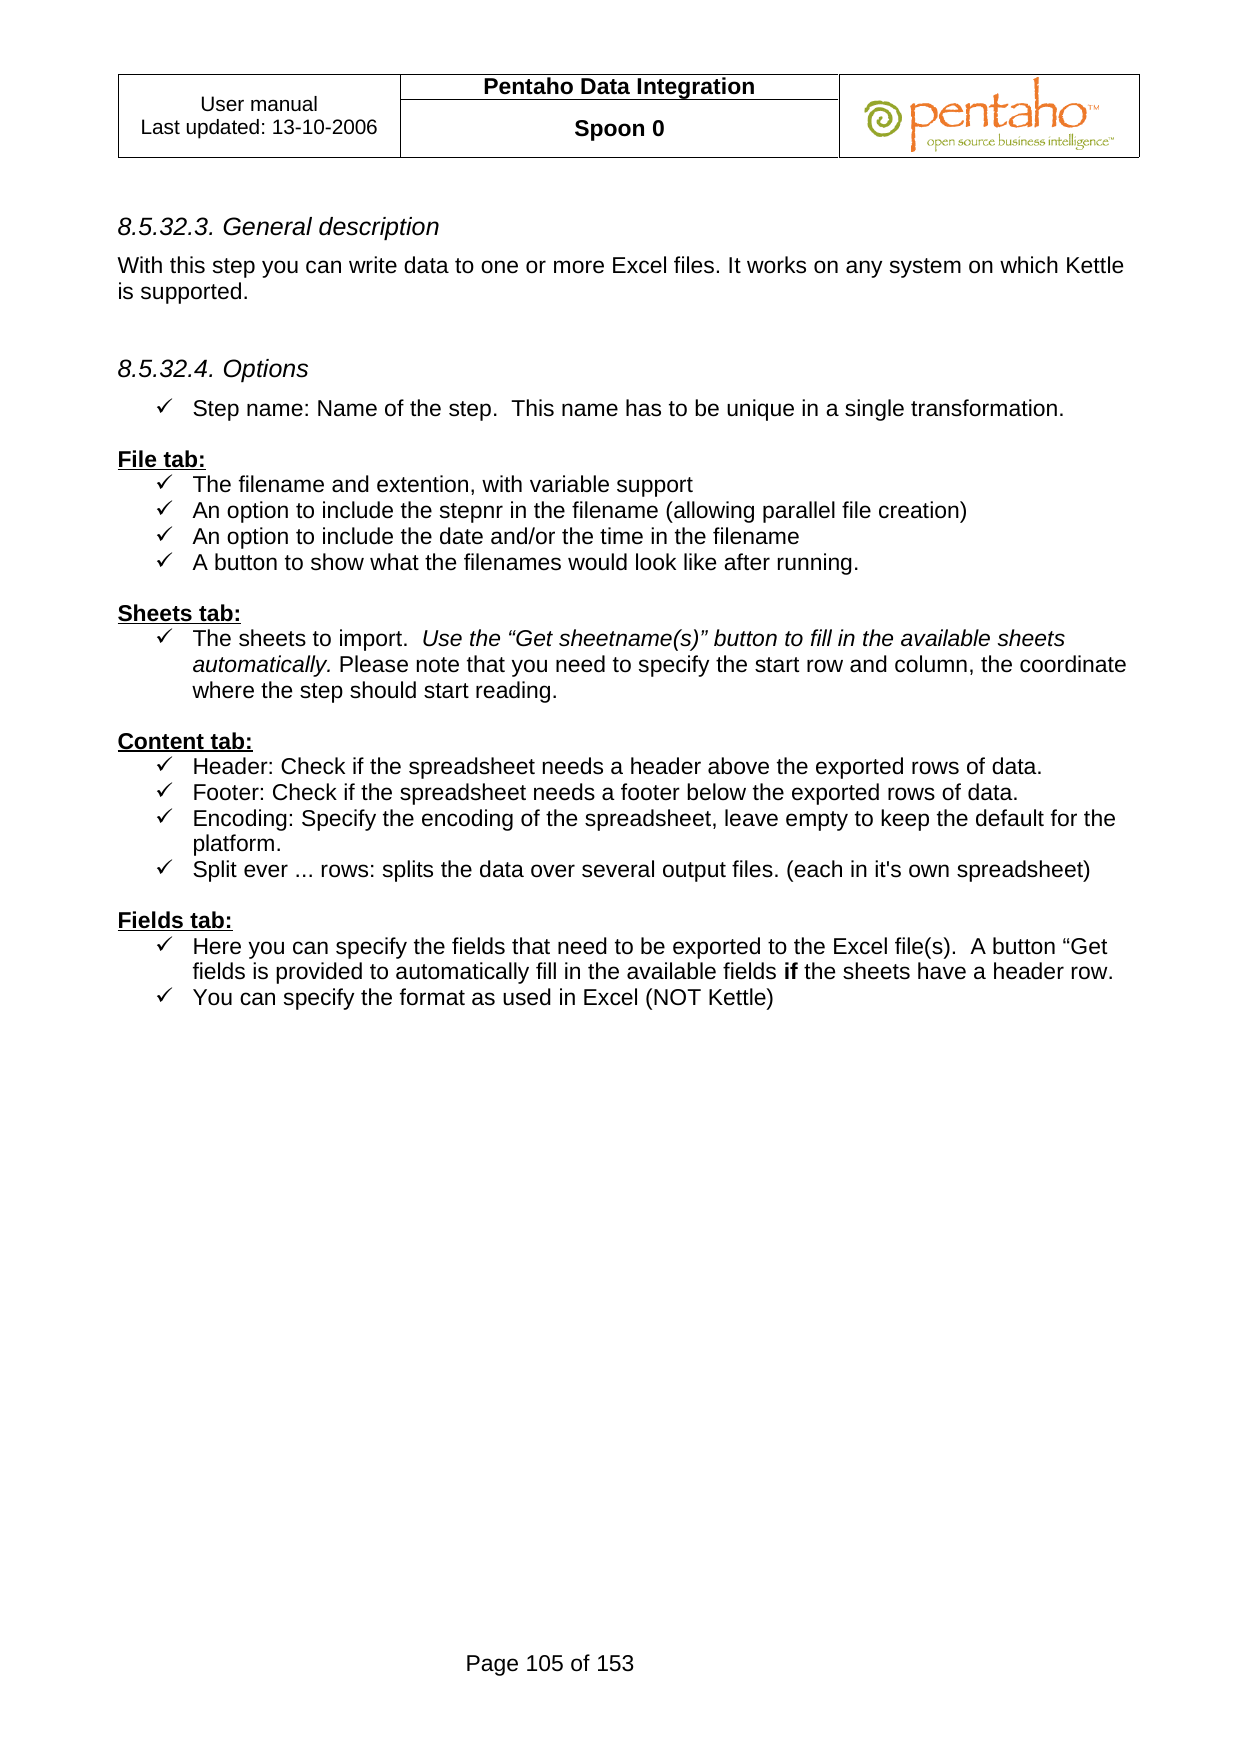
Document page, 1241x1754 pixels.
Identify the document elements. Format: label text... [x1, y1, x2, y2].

list An option to include the date and/or the time in the filename [155, 523, 1137, 549]
subtitle Options [117, 355, 1137, 383]
text Fields tab: [117, 908, 1137, 933]
text Content tab: [117, 728, 1137, 754]
list Here you can specify the fields that need to be exported to the Excel file(s). A button “Get fields is provided to automatically fill in the available fields if the sheets have a header row. [155, 933, 1137, 984]
list The sheets to import. Use the “Get sheetname(s)” button to fill in the available sheets automatically. Please note that you need to specify the start row and column, the coordinate where the step should start reading. [155, 626, 1137, 703]
list Header: Check if the spreadsheet needs a header above the exported rows of data. [155, 754, 1137, 779]
list You can specify the format as used in Excel (NOT Kettle) [155, 984, 1137, 1010]
text With this step you can write data to one or more Excel files. It works on any system on which Kettle is supported. [117, 253, 1137, 304]
list Encoding: Specify the encoding of the spreadsheet, leave empty to keep the default for the platform. [155, 805, 1137, 857]
list Split ever ... rows: splits the data over several output files. (each in it's own spreadsheet) [155, 857, 1137, 882]
subtitle General description [117, 213, 1137, 241]
text File tab: [117, 447, 1137, 472]
list Step name: Name of the step. This name has to be unique in a single transformation. [155, 395, 1137, 421]
text Sheets tab: [117, 601, 1137, 626]
list The filename and extention, with variable support [155, 472, 1137, 498]
list A button to show what the filenames would look like after running. [155, 549, 1137, 575]
list Footer: Check if the spreadsheet needs a footer below the exported rows of data. [155, 779, 1137, 805]
list An option to include the stepnr in the filename (allowing parallel file creation) [155, 498, 1137, 523]
